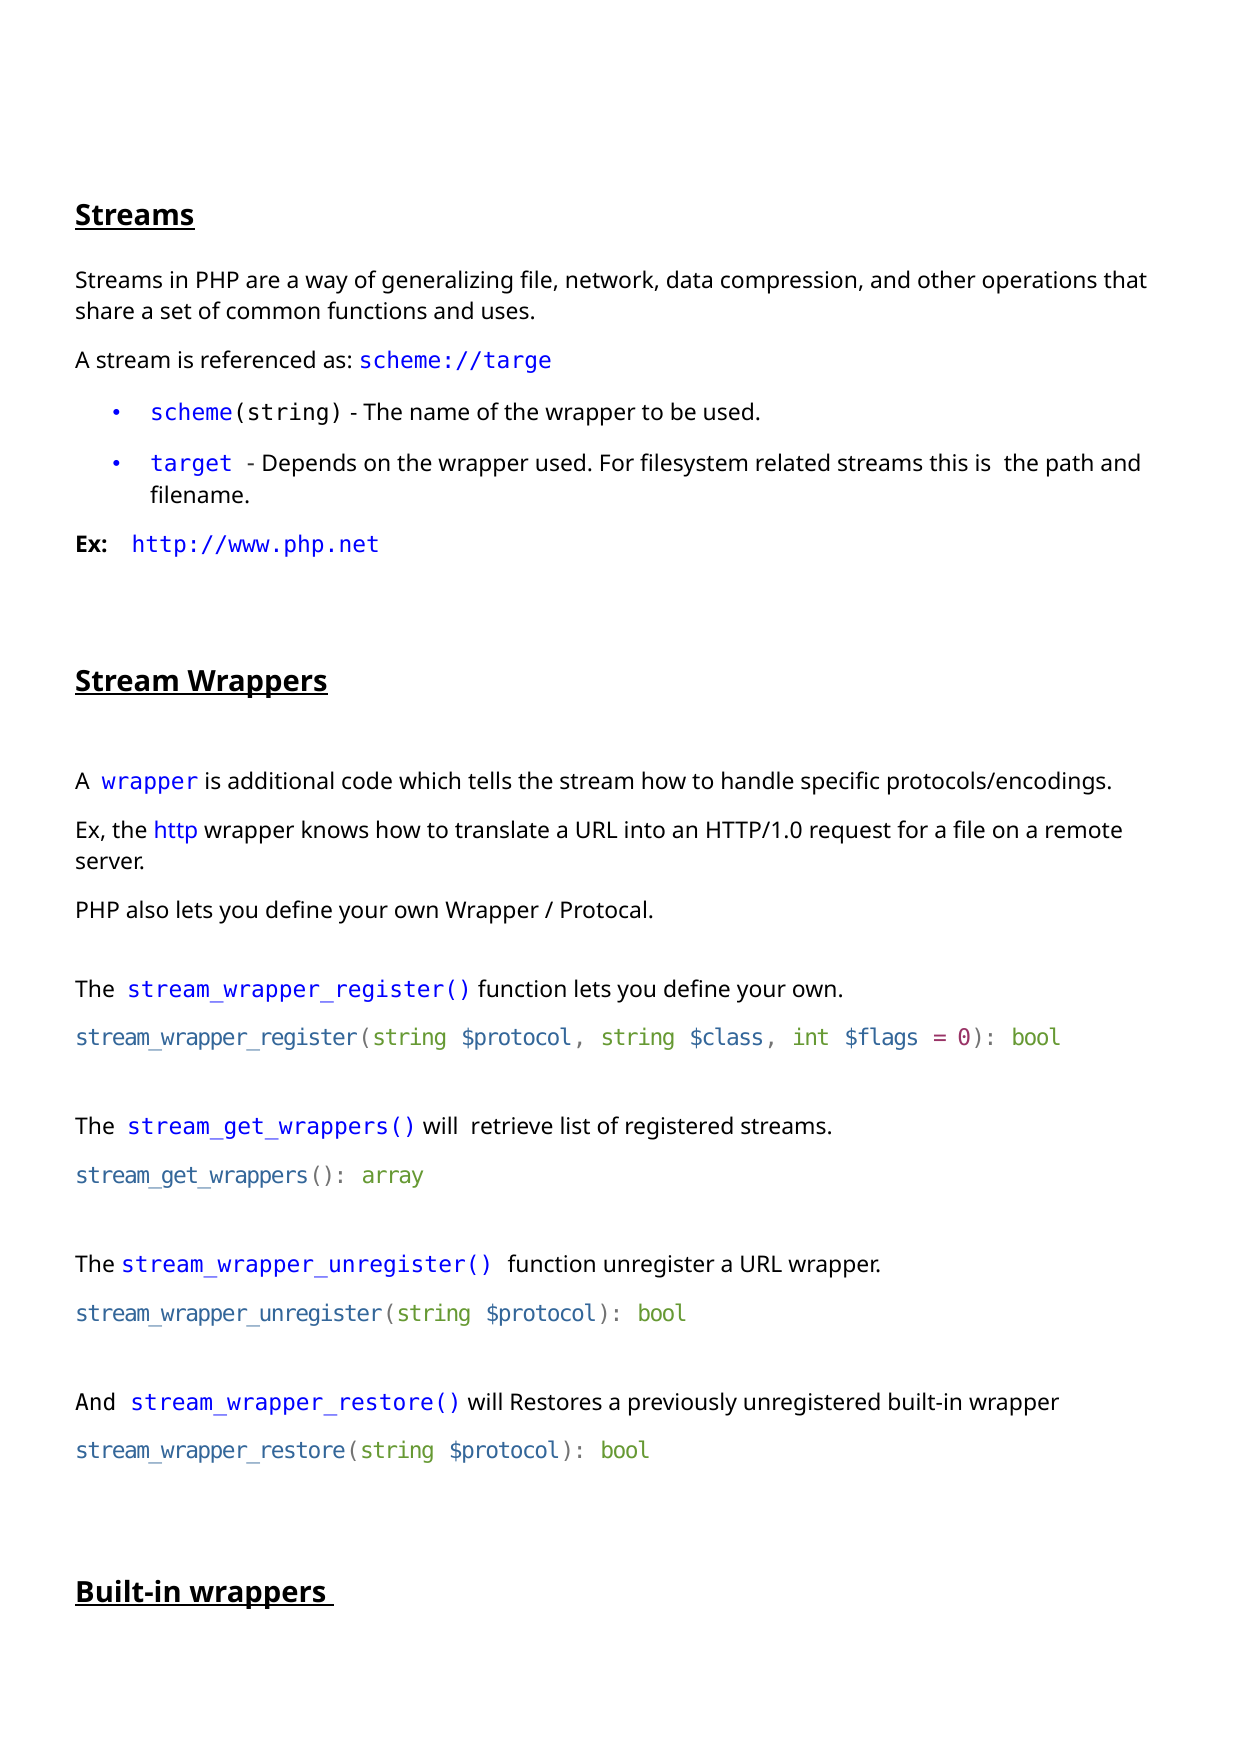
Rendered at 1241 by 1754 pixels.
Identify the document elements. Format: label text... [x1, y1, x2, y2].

text A stream is referenced as: scheme://targe [75, 344, 1166, 376]
text Stream Wrappers [75, 660, 1166, 699]
list scheme(string) - The name of the wrapper to be used. [112, 393, 1166, 427]
text stream_wrapper_register(string $protocol, string $class, int $flags = 0): bool [75, 1022, 1166, 1051]
text PHP also lets you define your own Wrapper / Protocal. [75, 894, 1166, 925]
text The stream_get_wrappers() will retrieve list of registered streams. [75, 1110, 1166, 1142]
text A wrapper is additional code which tells the stream how to handle specific protocols/encodings. [75, 764, 1166, 796]
text stream_wrapper_restore(string $protocol): bool [75, 1435, 1166, 1464]
text The stream_wrapper_register() function lets you define your own. [75, 973, 1166, 1004]
text Ex, the http wrapper knows how to translate a URL into an HTTP/1.0 request for a file on a remote server. [75, 813, 1166, 876]
text Streams [75, 194, 1166, 234]
text stream_get_wrappers(): array [75, 1159, 1166, 1189]
text And stream_wrapper_restore() will Restores a previously unregistered built-in wrapper [75, 1386, 1166, 1417]
text stream_wrapper_unregister(string $protocol): bool [75, 1297, 1166, 1327]
text Built-in wrappers [75, 1571, 1166, 1611]
text Streams in PHP are a way of generalizing file, network, data compression, and other operations that share a set of common functions and uses. [75, 264, 1166, 327]
list target - Depends on the wrapper used. For filesystem related streams this is the path and filename. [112, 445, 1166, 510]
text The stream_wrapper_unregister() function unregister a URL wrapper. [75, 1248, 1166, 1279]
text Ex: http://www.php.net [75, 528, 1166, 559]
